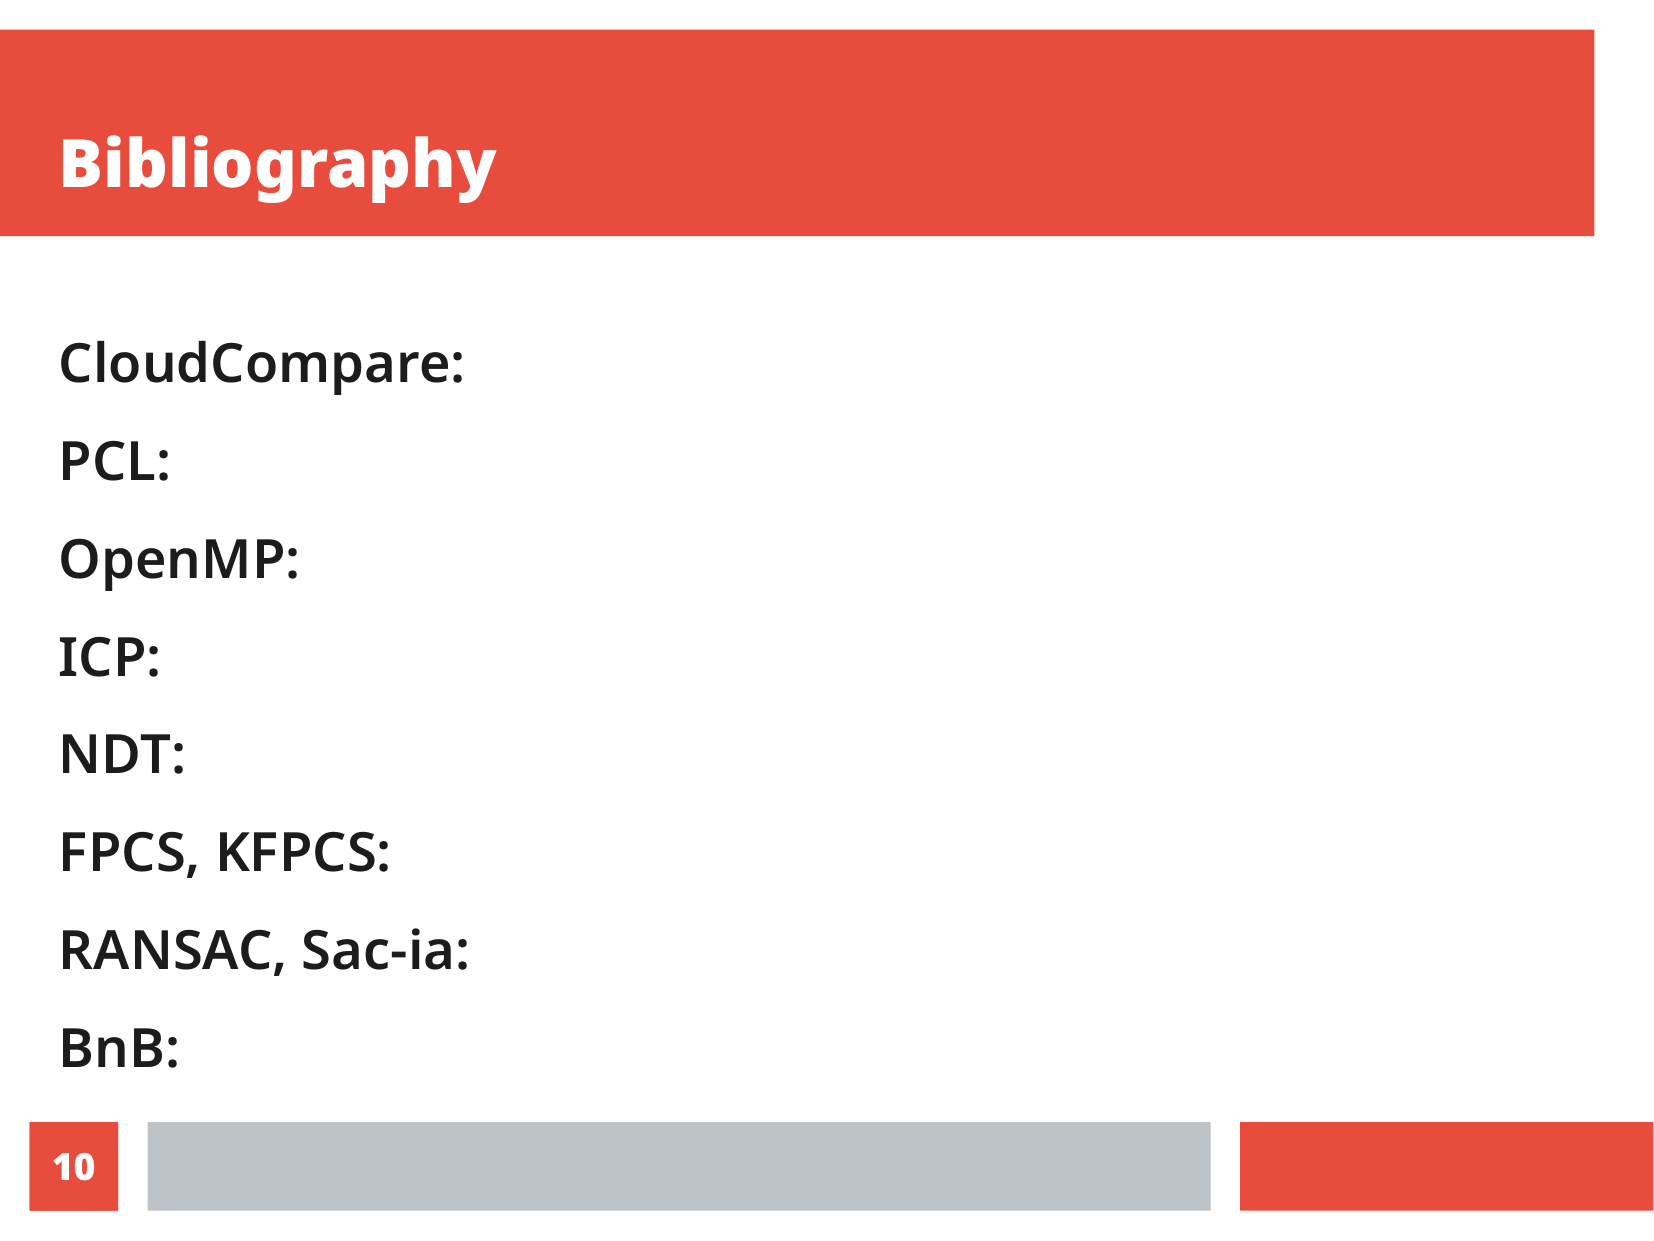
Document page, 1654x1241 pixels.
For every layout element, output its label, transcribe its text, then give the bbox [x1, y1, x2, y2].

list CloudCompare: PCL: OpenMP: ICP: NDT: FPCS, KFPCS: RANSAC, Sac-ia: BnB: [59, 324, 1565, 1093]
title Bibliography [59, 59, 1595, 207]
